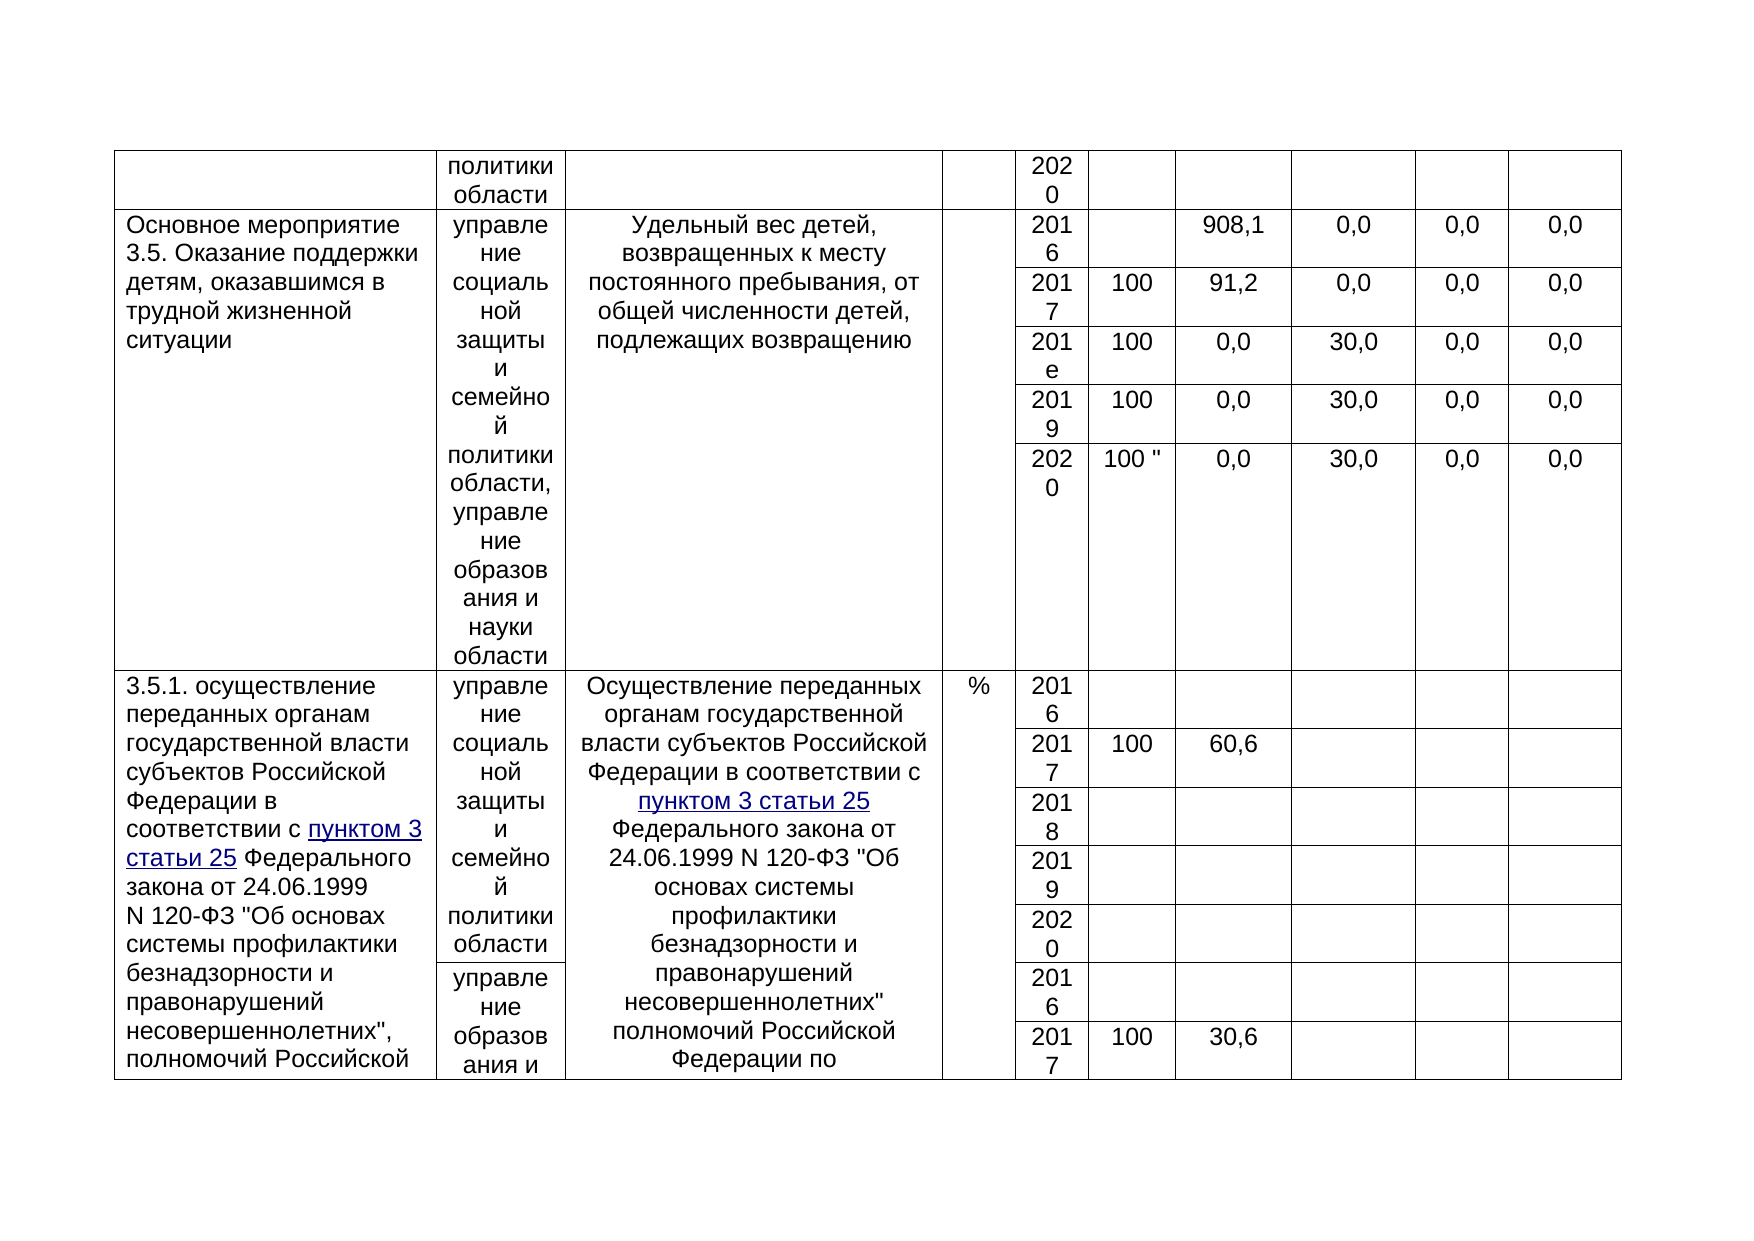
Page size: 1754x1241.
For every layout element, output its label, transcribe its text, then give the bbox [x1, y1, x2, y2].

table_cell 2020 [1016, 444, 1088, 669]
table_cell 100 [1089, 1022, 1175, 1079]
table_cell [1176, 151, 1291, 208]
table_cell 2019 [1016, 846, 1088, 904]
table_cell 2017 [1016, 729, 1088, 787]
table_cell 0,0 [1416, 385, 1508, 443]
table_cell 100 [1089, 385, 1175, 443]
table_cell [943, 151, 1015, 208]
table_cell 0,0 [1292, 210, 1415, 267]
table_cell 30,0 [1292, 444, 1415, 669]
table_cell % [943, 671, 1015, 1079]
table_cell 2018 [1016, 788, 1088, 845]
table_cell 0,0 [1416, 210, 1508, 267]
table_cell 100 [1089, 327, 1175, 384]
table_cell 100 [1089, 729, 1175, 787]
table_cell [1292, 788, 1415, 845]
table_cell [1089, 788, 1175, 845]
table_cell [1509, 671, 1621, 728]
table_cell 908,1 [1176, 210, 1291, 267]
table_cell [1292, 1022, 1415, 1079]
table_cell [1509, 905, 1621, 962]
table_cell 60,6 [1176, 729, 1291, 787]
table_cell 2019 [1016, 385, 1088, 443]
table_cell [1089, 151, 1175, 208]
table_cell [1416, 1022, 1508, 1079]
table_cell [1292, 729, 1415, 787]
table_cell [1089, 671, 1175, 728]
table_cell [1416, 963, 1508, 1021]
table_cell управление социальной защиты и семейной политики области, управление образования и науки области [437, 210, 565, 669]
table_cell 91,2 [1176, 268, 1291, 326]
table_cell 2020 [1016, 905, 1088, 962]
table_cell [1509, 151, 1621, 208]
table_cell [1089, 963, 1175, 1021]
table_cell [1089, 905, 1175, 962]
table_cell Основное мероприятие 3.5. Оказание поддержки детям, оказавшимся в трудной жизненной ситуации [115, 210, 436, 669]
table_cell 0,0 [1416, 444, 1508, 669]
table_cell [1416, 729, 1508, 787]
table_cell [1416, 905, 1508, 962]
table_cell [1509, 729, 1621, 787]
table_cell 0,0 [1176, 444, 1291, 669]
table_cell [1416, 151, 1508, 208]
table_cell [1509, 788, 1621, 845]
table_cell [1292, 905, 1415, 962]
table_cell [1416, 846, 1508, 904]
table_cell [1176, 671, 1291, 728]
table_cell 30,0 [1292, 327, 1415, 384]
table_cell 2017 [1016, 268, 1088, 326]
table_cell [1509, 963, 1621, 1021]
table_cell управление социальной защиты и семейной политики области [437, 671, 565, 962]
table_cell 2016 [1016, 210, 1088, 267]
table_cell [1176, 788, 1291, 845]
table_cell 2017 [1016, 1022, 1088, 1079]
table_cell [566, 151, 942, 208]
table_cell 0,0 [1509, 327, 1621, 384]
table_cell 0,0 [1416, 327, 1508, 384]
table_cell 201 е [1016, 327, 1088, 384]
table_cell 0,0 [1176, 385, 1291, 443]
table_cell 3.5.1. осуществление переданных органам государственной власти субъектов Российской Федерации в соответствии с пунктом 3 статьи 25 Федерального закона от 24.06.1999 N 120-ФЗ "Об основах системы профилактики безнадзорности и правонарушений несовершеннолетних", полномочий Российской [115, 671, 436, 1079]
table_cell 30,0 [1292, 385, 1415, 443]
table_cell [1089, 846, 1175, 904]
table_cell [115, 151, 436, 208]
table_cell 2016 [1016, 671, 1088, 728]
table_cell 0,0 [1292, 268, 1415, 326]
table_cell политики области [437, 151, 565, 208]
table_cell [1509, 1022, 1621, 1079]
table_cell [943, 210, 1015, 669]
table_cell Удельный вес детей, возвращенных к месту постоянного пребывания, от общей численности детей, подлежащих возвращению [566, 210, 942, 669]
table_cell 0,0 [1509, 385, 1621, 443]
table_cell [1292, 963, 1415, 1021]
table_cell 0,0 [1509, 444, 1621, 669]
table_cell [1292, 151, 1415, 208]
table_cell 0,0 [1416, 268, 1508, 326]
table_cell [1176, 846, 1291, 904]
table_cell 100 " [1089, 444, 1175, 669]
table_cell [1089, 210, 1175, 267]
table_cell 2020 [1016, 151, 1088, 208]
table_cell [1292, 671, 1415, 728]
table_cell [1416, 788, 1508, 845]
table_cell 0,0 [1509, 268, 1621, 326]
table_cell [1416, 671, 1508, 728]
table_cell 0,0 [1509, 210, 1621, 267]
table_cell 2016 [1016, 963, 1088, 1021]
table_cell 30,6 [1176, 1022, 1291, 1079]
table_cell Осуществление переданных органам государственной власти субъектов Российской Федерации в соответствии с пунктом 3 статьи 25 Федерального закона от 24.06.1999 N 120-ФЗ "Об основах системы профилактики безнадзорности и правонарушений несовершеннолетних" полномочий Российской Федерации по [566, 671, 942, 1079]
table_cell 100 [1089, 268, 1175, 326]
table_cell [1176, 905, 1291, 962]
table_cell [1509, 846, 1621, 904]
table_cell [1292, 846, 1415, 904]
table_cell [1176, 963, 1291, 1021]
table_cell 0,0 [1176, 327, 1291, 384]
table_cell управление образования и [437, 963, 565, 1079]
